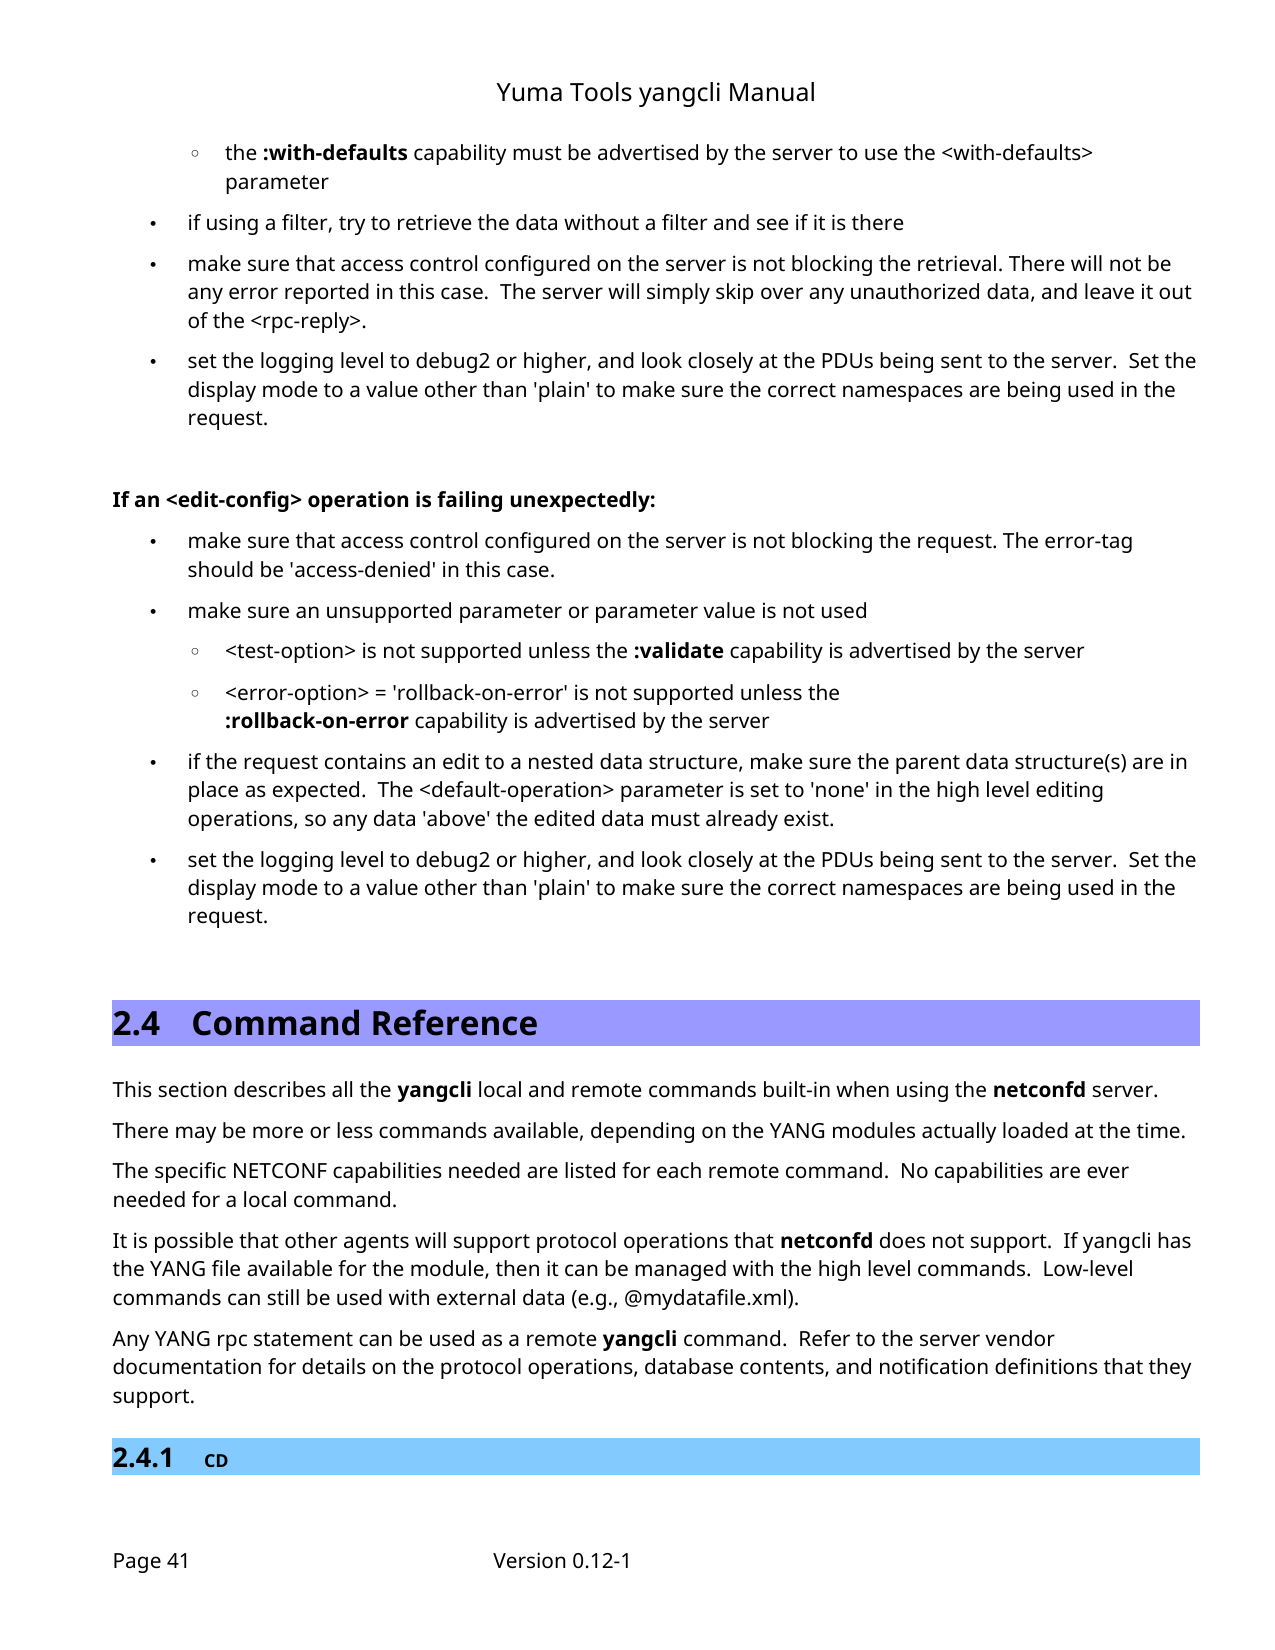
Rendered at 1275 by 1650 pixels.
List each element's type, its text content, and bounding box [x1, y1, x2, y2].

list make sure an unsupported parameter or parameter value is not used [150, 596, 1200, 624]
list set the logging level to debug2 or higher, and look closely at the PDUs being sent to the server. Set the display mode to a value other than 'plain' to make sure the correct namespaces are being used in the request. [150, 347, 1200, 432]
text If an <edit-config> operation is failing unexpectedly: [112, 485, 1200, 514]
list make sure that access control configured on the server is not blocking the retrieval. There will not be any error reported in this case. The server will simply skip over any unauthorized data, and leave it out of the <rpc-reply>. [150, 249, 1200, 334]
text There may be more or less commands available, depending on the YANG modules actually loaded at the time. [112, 1116, 1200, 1144]
list if using a filter, try to retrieve the data without a filter and see if it is there [150, 208, 1200, 236]
subtitle Command Reference [112, 1000, 1200, 1046]
text This section describes all the yangcli local and remote commands built-in when using the netconfd server. [112, 1075, 1200, 1103]
list if the request contains an edit to a nested data structure, make sure the parent data structure(s) are in place as expected. The <default-operation> parameter is set to 'none' in the high level editing operations, so any data 'above' the edited data must already exist. [150, 747, 1200, 832]
list <test-option> is not supported unless the :validate capability is advertised by the server [187, 637, 1200, 665]
list set the logging level to debug2 or higher, and look closely at the PDUs being sent to the server. Set the display mode to a value other than 'plain' to make sure the correct namespaces are being used in the request. [150, 845, 1200, 930]
text Any YANG rpc statement can be used as a remote yangcli command. Refer to the server vendor documentation for details on the protocol operations, database contents, and notification definitions that they support. [112, 1324, 1200, 1409]
list make sure that access control configured on the server is not blocking the request. The error-tag should be 'access-denied' in this case. [150, 526, 1200, 583]
list <error-option> = 'rollback-on-error' is not supported unless the :rollback-on-error capability is advertised by the server [187, 678, 1200, 734]
list the :with-defaults capability must be advertised by the server to use the <with-defaults> parameter [187, 138, 1200, 195]
text The specific NETCONF capabilities needed are listed for each remote command. No capabilities are ever needed for a local command. [112, 1157, 1200, 1213]
text It is possible that other agents will support protocol operations that netconfd does not support. If yangcli has the YANG file available for the module, then it can be managed with the high level commands. Low-level commands can still be used with external data (e.g., @mydatafile.xml). [112, 1226, 1200, 1311]
subtitle cd [112, 1438, 1200, 1475]
